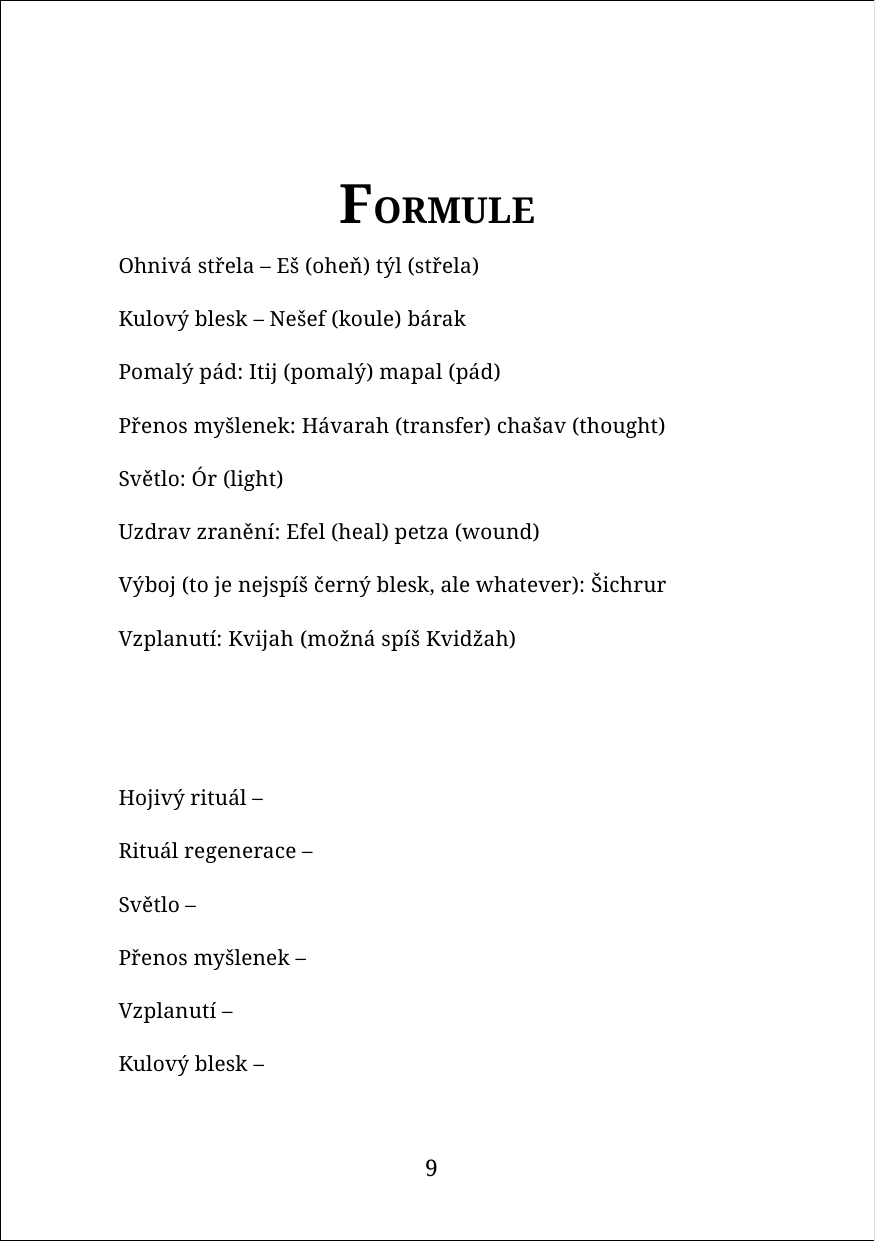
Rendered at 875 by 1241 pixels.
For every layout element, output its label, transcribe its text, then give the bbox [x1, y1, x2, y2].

text Uzdrav zranění: Efel (heal) petza (wound) [118, 517, 756, 546]
text Přenos myšlenek: Hávarah (transfer) chašav (thought) [118, 411, 756, 439]
text Pomalý pád: Itij (pomalý) mapal (pád) [118, 357, 756, 386]
text Hojivý rituál – [118, 783, 756, 812]
text Ohnivá střela – Eš (oheň) týl (střela) [118, 251, 756, 279]
subtitle Formule [118, 166, 756, 239]
text Výboj (to je nejspíš černý blesk, ale whatever): Šichrur [118, 570, 756, 599]
text Kulový blesk – [118, 1049, 756, 1078]
text Světlo: Ór (light) [118, 464, 756, 492]
text Vzplanutí: Kvijah (možná spíš Kvidžah) [118, 624, 756, 652]
text Vzplanutí – [118, 996, 756, 1025]
text Rituál regenerace – [118, 837, 756, 865]
text Kulový blesk – Nešef (koule) bárak [118, 304, 756, 333]
text Přenos myšlenek – [118, 943, 756, 971]
text Světlo – [118, 890, 756, 918]
